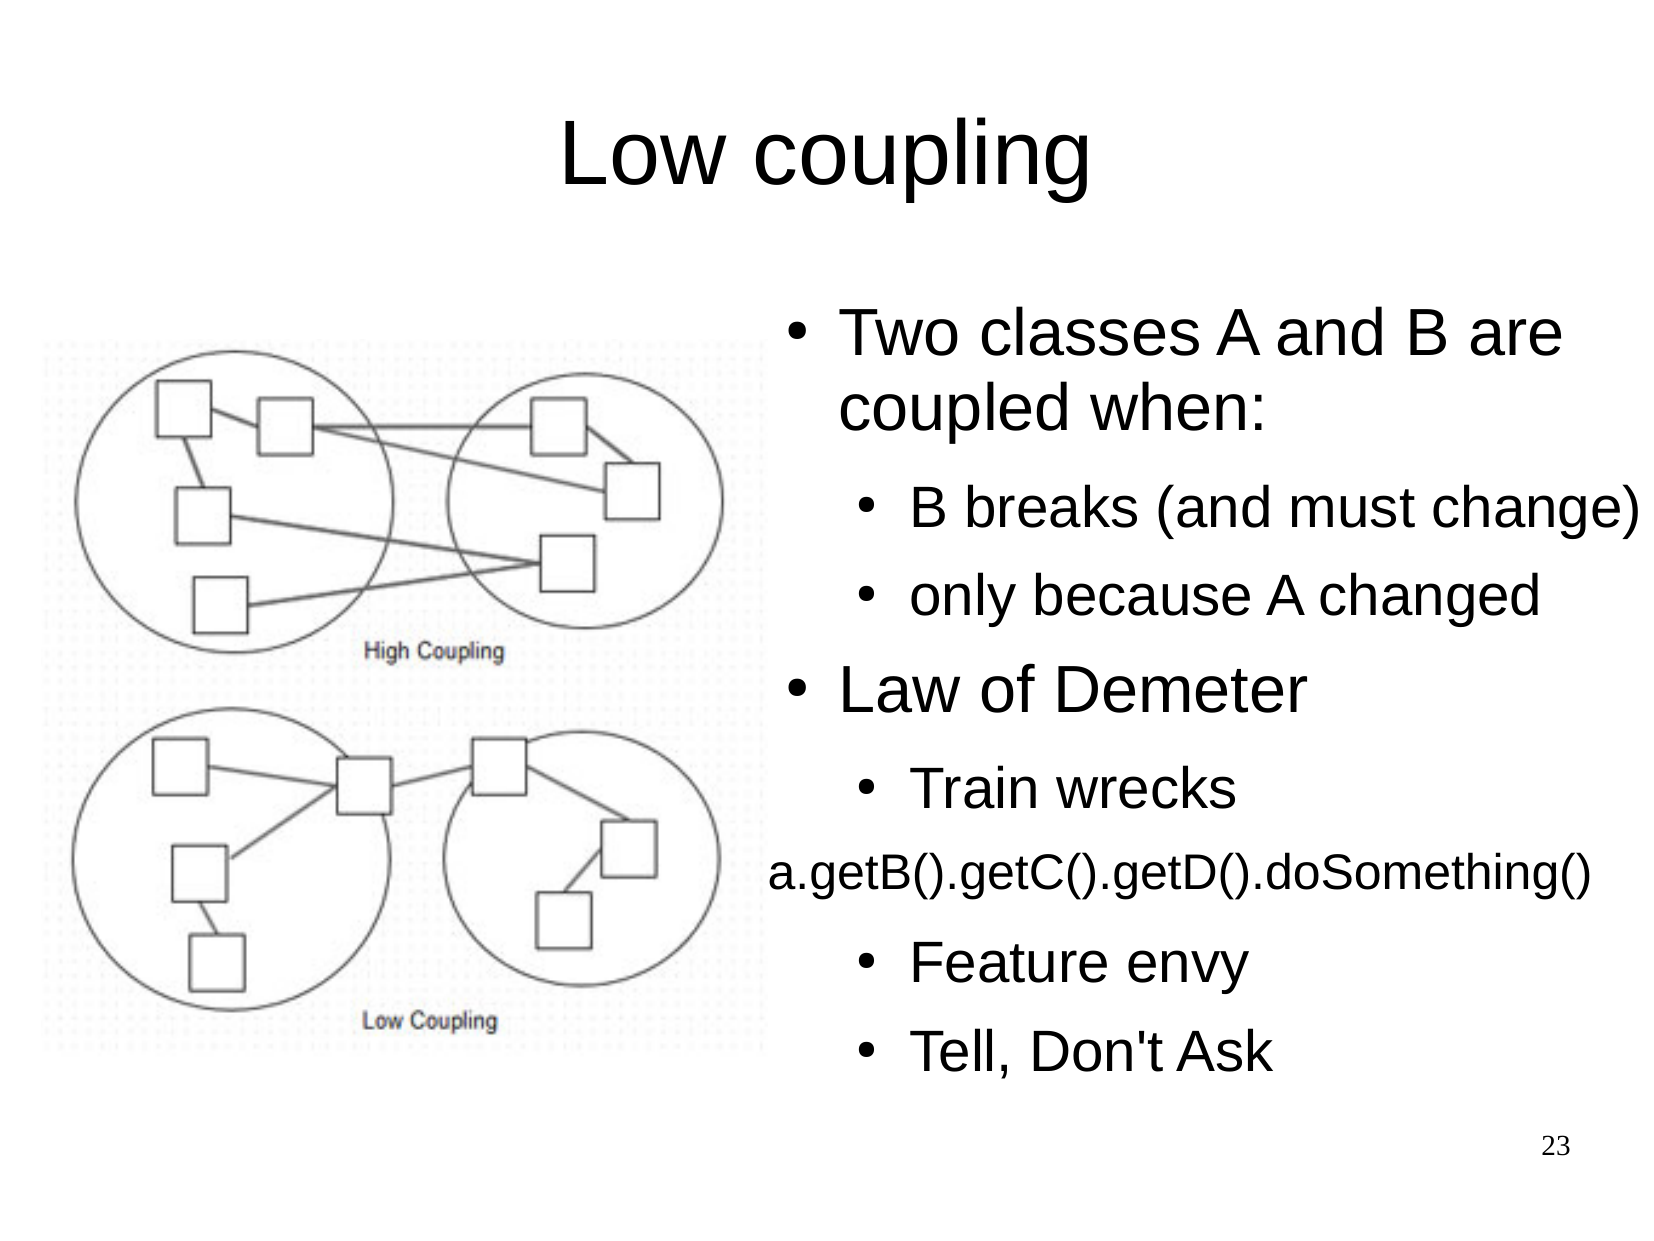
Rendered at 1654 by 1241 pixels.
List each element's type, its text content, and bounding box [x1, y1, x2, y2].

picture [41, 339, 767, 1059]
title Low coupling [82, 49, 1571, 257]
list Two classes A and B are coupled when: B breaks (and must change) only because A changed Law of Demeter Train wrecks a.getB().getC().getD().doSomething() Feature envy Tell, Don't Ask [767, 295, 1654, 1123]
